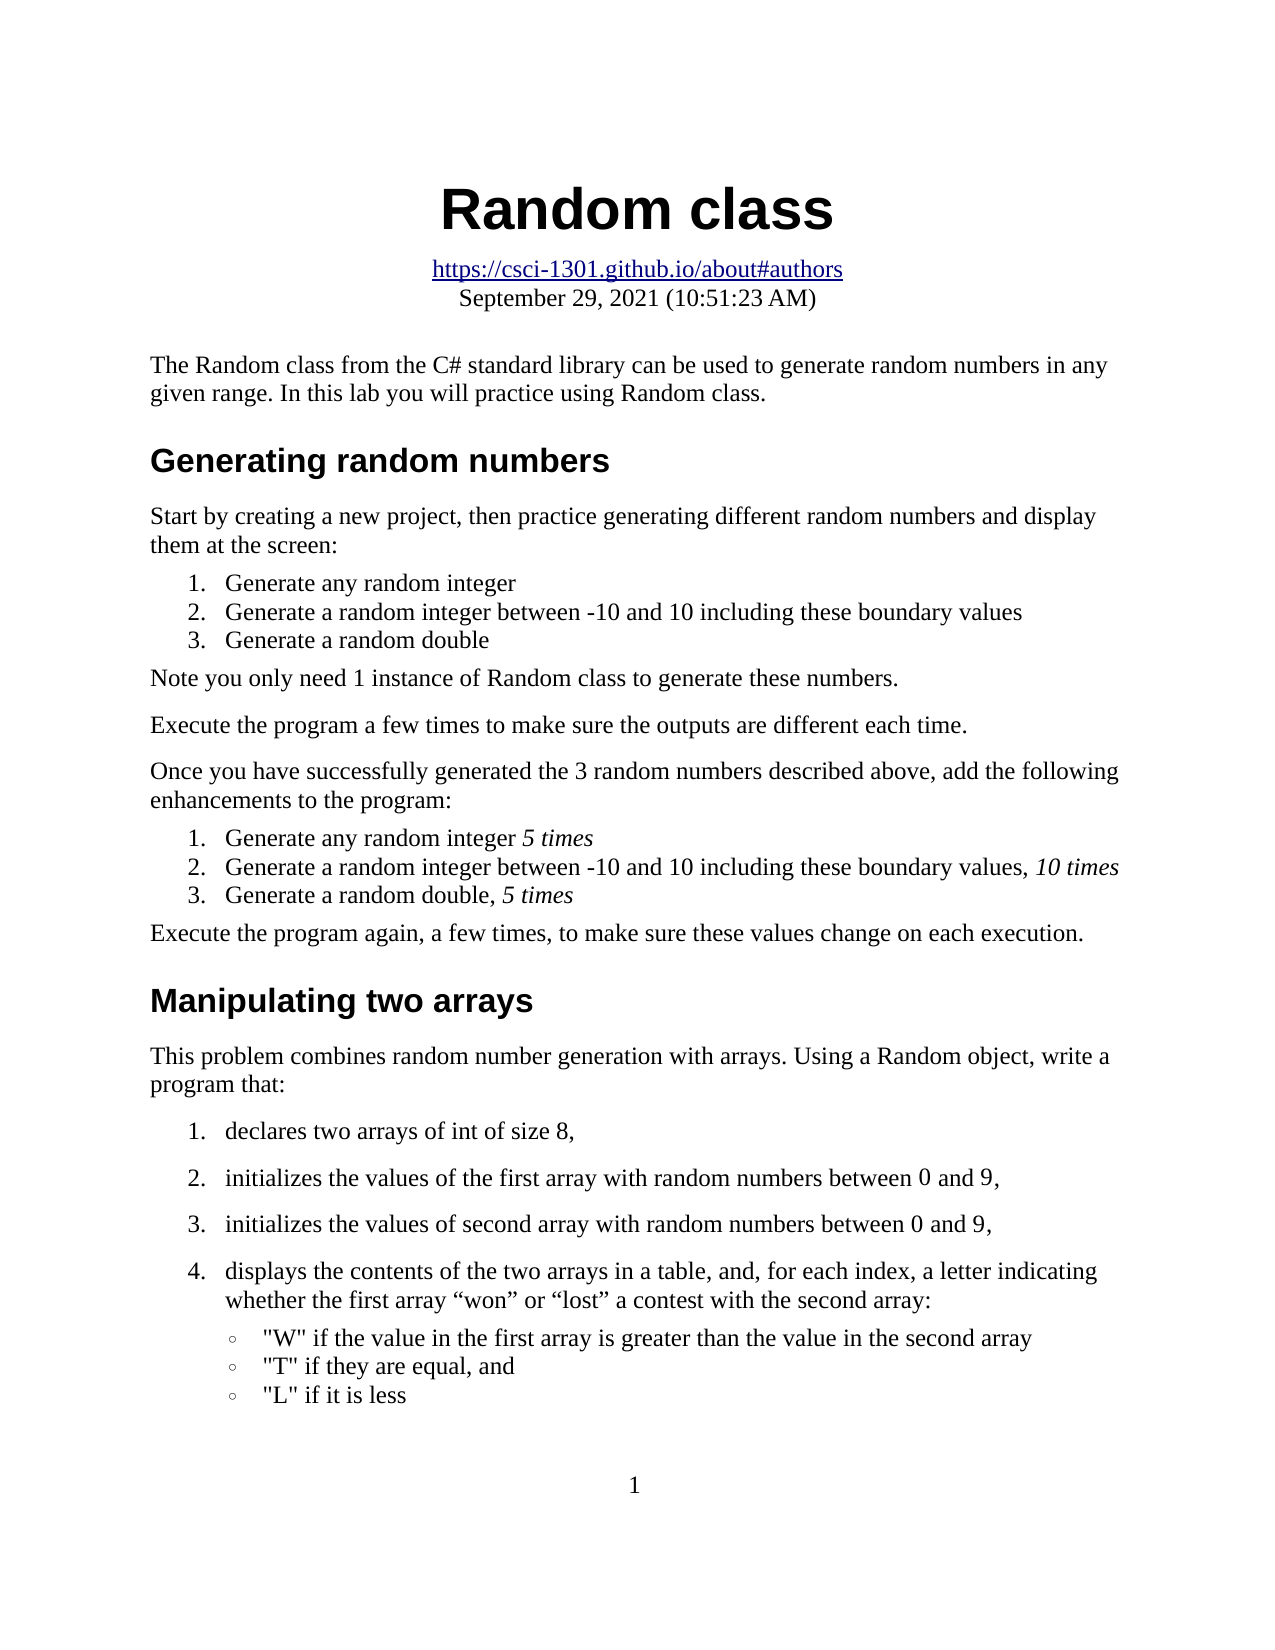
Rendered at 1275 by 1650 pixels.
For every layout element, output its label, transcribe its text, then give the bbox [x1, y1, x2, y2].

list "L" if it is less [225, 1380, 1125, 1409]
title Random class [150, 175, 1125, 242]
subtitle Generating random numbers [150, 441, 1125, 480]
text Execute the program a few times to make sure the outputs are different each time. [150, 710, 1125, 738]
list "T" if they are equal, and [225, 1351, 1125, 1380]
text Start by creating a new project, then practice generating different random numbers and display them at the screen: [150, 501, 1125, 559]
list Generate any random integer [187, 568, 1125, 597]
list Generate a random double, 5 times [187, 880, 1125, 909]
list declares two arrays of int of size 8, [187, 1116, 1125, 1145]
list "W" if the value in the first array is greater than the value in the second array [225, 1323, 1125, 1351]
subtitle Manipulating two arrays [150, 981, 1125, 1019]
text https://csci-1301.github.io/about#authors [150, 254, 1125, 283]
text Once you have successfully generated the 3 random numbers described above, add the following enhancements to the program: [150, 756, 1125, 814]
text Execute the program again, a few times, to make sure these values change on each execution. [150, 918, 1125, 947]
list initializes the values of second array with random numbers between and , [187, 1209, 1125, 1238]
list Generate a random integer between -10 and 10 including these boundary values, 10 times [187, 852, 1125, 880]
list Generate a random integer between -10 and 10 including these boundary values [187, 597, 1125, 625]
text This problem combines random number generation with arrays. Using a Random object, write a program that: [150, 1041, 1125, 1098]
list initializes the values of the first array with random numbers between and , [187, 1163, 1125, 1192]
list Generate a random double [187, 625, 1125, 654]
list Generate any random integer 5 times [187, 823, 1125, 852]
text September 29, 2021 (10:51:23 AM) [150, 283, 1125, 312]
list displays the contents of the two arrays in a table, and, for each index, a letter indicating whether the first array “won” or “lost” a contest with the second array: [187, 1256, 1125, 1314]
text The Random class from the C# standard library can be used to generate random numbers in any given range. In this lab you will practice using Random class. [150, 350, 1125, 407]
text Note you only need 1 instance of Random class to generate these numbers. [150, 663, 1125, 692]
